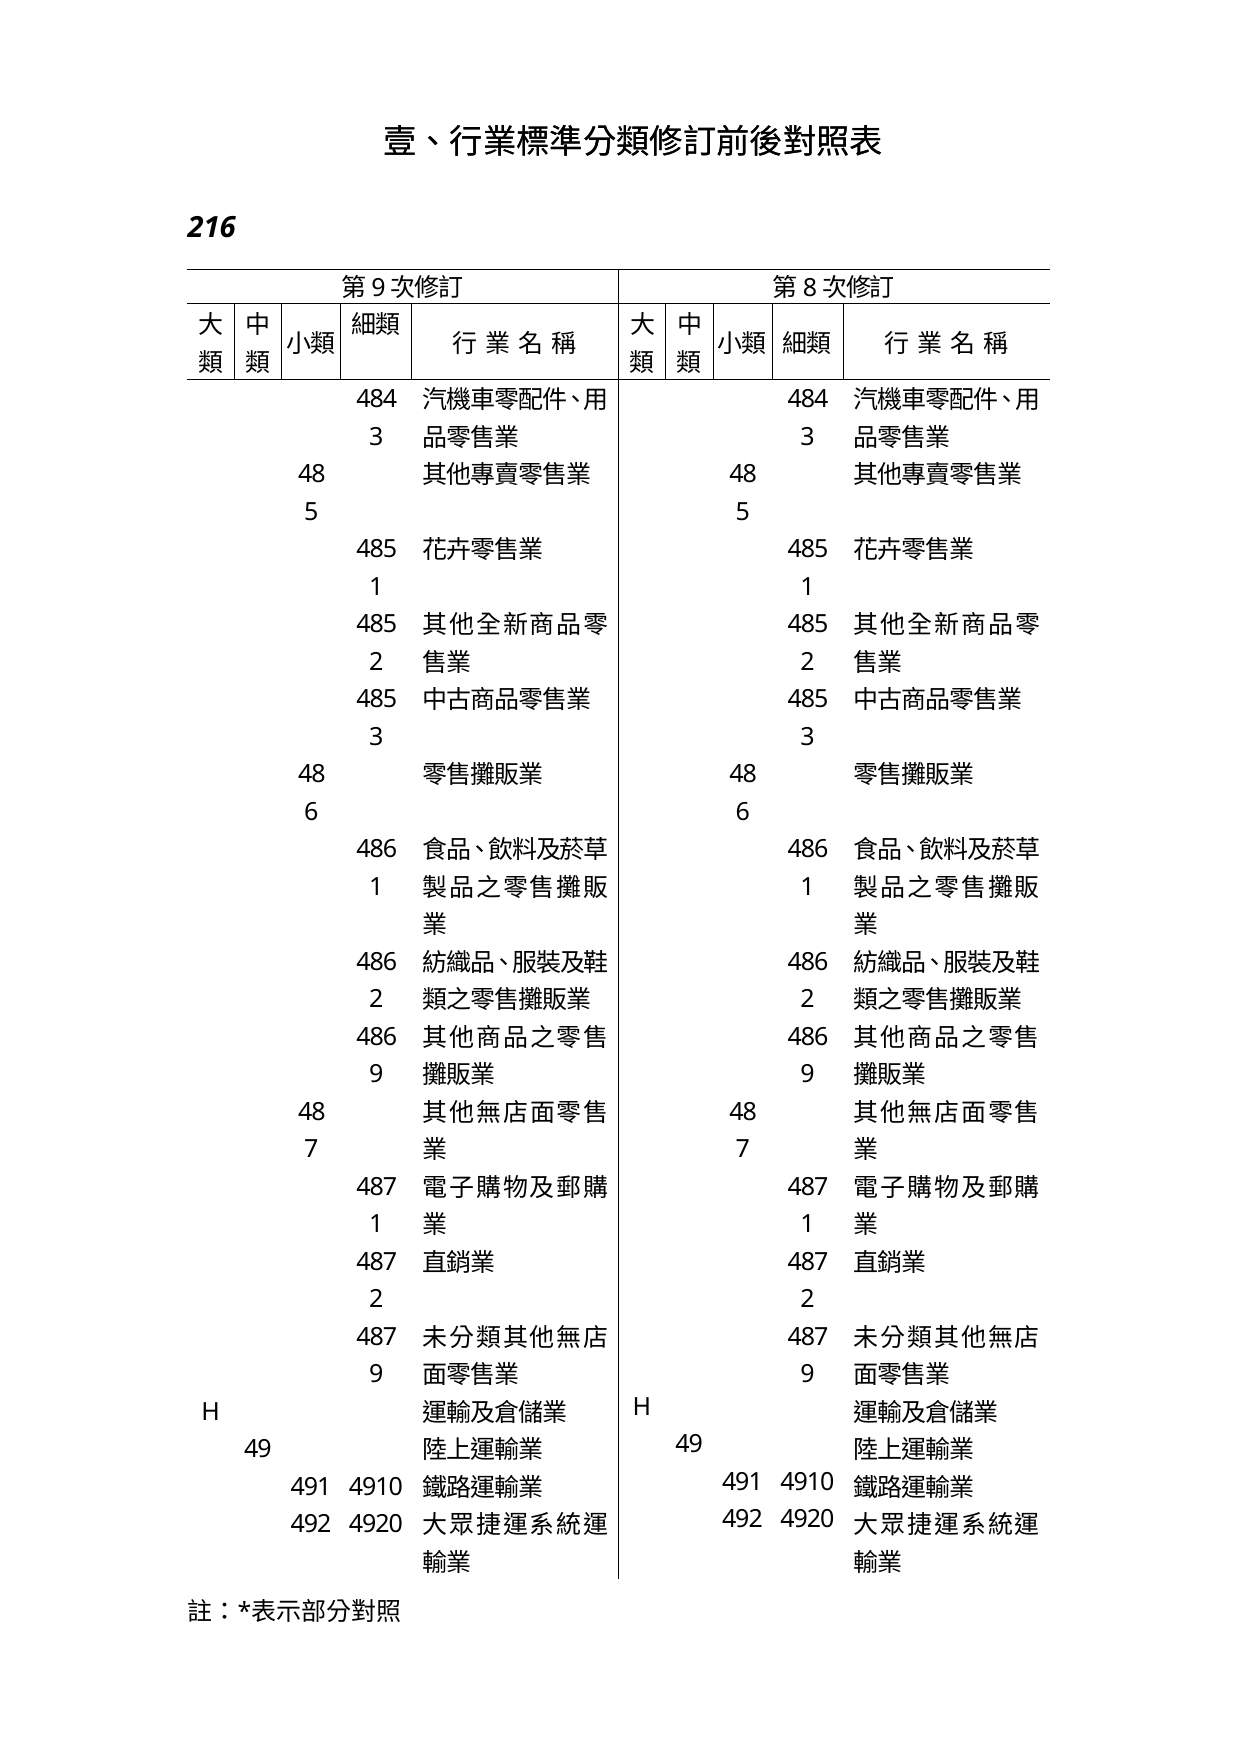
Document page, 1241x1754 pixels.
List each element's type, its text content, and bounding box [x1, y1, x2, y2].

table_cell 4871 [772, 1167, 843, 1242]
table_cell 食品、飲料及菸草製品之零售攤販業 [412, 829, 618, 942]
table_cell [713, 679, 772, 754]
table_cell [666, 604, 713, 679]
table_cell 零售攤販業 [412, 754, 618, 829]
table_cell [235, 679, 282, 754]
table_cell [187, 754, 234, 829]
table_cell 行 業 名 稱 [412, 304, 618, 379]
table_cell [235, 942, 282, 1017]
table_cell [282, 1017, 341, 1092]
table_cell 其他商品之零售攤販業 [412, 1017, 618, 1092]
table_cell [187, 529, 234, 604]
table_cell [282, 529, 341, 604]
table_cell 細類 [773, 304, 843, 379]
table_cell [666, 1467, 713, 1504]
table_cell 細類 [341, 304, 411, 379]
table_cell 花卉零售業 [412, 529, 618, 604]
table_cell [713, 942, 772, 1017]
table_cell 491 [282, 1467, 341, 1504]
table_cell [619, 1242, 666, 1317]
table_cell [772, 1429, 843, 1467]
table_cell 4872 [772, 1242, 843, 1317]
table_cell [235, 1504, 282, 1579]
table_cell 4851 [772, 529, 843, 604]
table_cell [666, 1317, 713, 1392]
table_cell [666, 529, 713, 604]
table_cell 零售攤販業 [843, 754, 1050, 829]
table_cell [619, 829, 666, 942]
table_cell 4853 [772, 679, 843, 754]
table_cell [713, 380, 772, 454]
table_cell [187, 1242, 234, 1317]
table_cell 汽機車零配件、用品零售業 [843, 380, 1050, 454]
table_cell [619, 754, 666, 829]
table_cell 其他全新商品零售業 [412, 604, 618, 679]
table_cell 小類 [714, 304, 772, 379]
table_cell 直銷業 [412, 1242, 618, 1317]
table_cell [666, 942, 713, 1017]
table_cell 運輸及倉儲業 [843, 1392, 1050, 1429]
table_cell [713, 1392, 772, 1429]
table_cell [282, 604, 341, 679]
table_cell 492 [282, 1504, 341, 1579]
table_cell 未分類其他無店面零售業 [412, 1317, 618, 1392]
table_cell 49 [235, 1429, 282, 1467]
table_cell 487 [282, 1092, 341, 1167]
table_cell 小類 [282, 304, 340, 379]
table_cell [666, 1242, 713, 1317]
table_cell [282, 1392, 341, 1429]
table_cell [187, 1467, 234, 1504]
table_cell [666, 829, 713, 942]
table_cell 4920 [341, 1504, 412, 1579]
table_cell 汽機車零配件、用品零售業 [412, 380, 618, 454]
table_cell [772, 1092, 843, 1167]
table_cell 紡織品、服裝及鞋類之零售攤販業 [843, 942, 1050, 1017]
table_cell [341, 1092, 412, 1167]
table_cell [619, 380, 666, 454]
table_cell [282, 1429, 341, 1467]
table_cell 行 業 名 稱 [844, 304, 1050, 379]
table_cell 花卉零售業 [843, 529, 1050, 604]
table_cell [235, 1167, 282, 1242]
table_cell [187, 1504, 234, 1579]
table_cell [713, 1167, 772, 1242]
table_cell 運輸及倉儲業 [412, 1392, 618, 1429]
table_cell [187, 679, 234, 754]
table_cell [235, 1017, 282, 1092]
table_cell [713, 1242, 772, 1317]
table_cell 其他商品之零售攤販業 [843, 1017, 1050, 1092]
table_cell [619, 679, 666, 754]
table_cell [666, 1092, 713, 1167]
table_cell 4920 [772, 1504, 843, 1579]
table_cell [187, 829, 234, 942]
table_cell [187, 1317, 234, 1392]
table_cell 4871 [341, 1167, 412, 1242]
table_cell 4910 [772, 1467, 843, 1504]
table_cell 485 [282, 454, 341, 529]
table_cell [713, 1317, 772, 1392]
table_cell [235, 454, 282, 529]
table_cell 中古商品零售業 [412, 679, 618, 754]
table_cell [713, 829, 772, 942]
table_cell [619, 1467, 666, 1504]
table_cell [666, 1167, 713, 1242]
table_cell 486 [713, 754, 772, 829]
table_header 第9次修訂 [187, 270, 618, 303]
table_cell 其他專賣零售業 [412, 454, 618, 529]
table_cell 其他專賣零售業 [843, 454, 1050, 529]
table_cell 4853 [341, 679, 412, 754]
table_cell 大眾捷運系統運輸業 [412, 1504, 618, 1579]
table_cell 4861 [772, 829, 843, 942]
table_cell [235, 1392, 282, 1429]
table_cell 4879 [772, 1317, 843, 1392]
table_cell 4852 [341, 604, 412, 679]
table_cell [341, 454, 412, 529]
table_cell [341, 1392, 412, 1429]
table_cell [187, 380, 234, 454]
table_cell [666, 754, 713, 829]
table_cell [187, 1429, 234, 1467]
table_cell [619, 1317, 666, 1392]
table_cell [187, 942, 234, 1017]
table_cell [187, 1092, 234, 1167]
table_cell 4862 [341, 942, 412, 1017]
table_cell [772, 754, 843, 829]
table_cell [619, 1092, 666, 1167]
table_cell [666, 380, 713, 454]
table_cell [235, 529, 282, 604]
table_cell 未分類其他無店面零售業 [843, 1317, 1050, 1392]
table_cell 直銷業 [843, 1242, 1050, 1317]
table_cell [282, 829, 341, 942]
table_cell [282, 679, 341, 754]
table_cell 鐵路運輸業 [412, 1467, 618, 1504]
table_cell 4851 [341, 529, 412, 604]
table_cell 4910 [341, 1467, 412, 1504]
table_header 第8次修訂 [619, 270, 1050, 303]
table_cell 4852 [772, 604, 843, 679]
table_cell [235, 1242, 282, 1317]
table_cell [187, 604, 234, 679]
table_cell [666, 1504, 713, 1579]
table_cell 鐵路運輸業 [843, 1467, 1050, 1504]
table_cell 4843 [341, 380, 412, 454]
table_cell 4843 [772, 380, 843, 454]
table_cell 4862 [772, 942, 843, 1017]
table_cell [235, 829, 282, 942]
table_cell H [187, 1392, 234, 1429]
table_cell [235, 1092, 282, 1167]
table_cell [282, 1317, 341, 1392]
table_cell [713, 1017, 772, 1092]
table_cell [282, 1167, 341, 1242]
table_cell [619, 604, 666, 679]
table_cell 486 [282, 754, 341, 829]
table_cell 其他無店面零售業 [843, 1092, 1050, 1167]
table_cell 食品、飲料及菸草製品之零售攤販業 [843, 829, 1050, 942]
table_cell [341, 1429, 412, 1467]
table_cell 大類 [619, 304, 665, 379]
table_cell 中類 [235, 304, 281, 379]
table_cell [187, 454, 234, 529]
table_cell [187, 1017, 234, 1092]
table_cell [619, 1429, 666, 1467]
table_cell [619, 529, 666, 604]
table_cell [235, 754, 282, 829]
table_cell [666, 679, 713, 754]
table_cell [235, 1317, 282, 1392]
table_cell 4861 [341, 829, 412, 942]
table_cell 中古商品零售業 [843, 679, 1050, 754]
table_cell 4872 [341, 1242, 412, 1317]
table_cell [619, 942, 666, 1017]
table_cell [713, 1429, 772, 1467]
table_cell H [619, 1392, 666, 1429]
table_cell [666, 454, 713, 529]
table_cell 其他全新商品零售業 [843, 604, 1050, 679]
table_cell 491 [713, 1467, 772, 1504]
table_cell [666, 1392, 713, 1429]
table_cell 492 [713, 1504, 772, 1579]
table_cell 紡織品、服裝及鞋類之零售攤販業 [412, 942, 618, 1017]
table_cell 大眾捷運系統運輸業 [843, 1504, 1050, 1579]
table_cell [282, 942, 341, 1017]
table_cell 4869 [772, 1017, 843, 1092]
table_cell [341, 754, 412, 829]
table_cell 電子購物及郵購業 [412, 1167, 618, 1242]
table_cell [619, 1167, 666, 1242]
table_cell [619, 454, 666, 529]
table_cell 49 [666, 1429, 713, 1467]
table_cell 其他無店面零售業 [412, 1092, 618, 1167]
table_cell 4879 [341, 1317, 412, 1392]
table_cell [666, 1017, 713, 1092]
table_cell 電子購物及郵購業 [843, 1167, 1050, 1242]
table_cell [713, 529, 772, 604]
table_cell 陸上運輸業 [412, 1429, 618, 1467]
table_cell [187, 1167, 234, 1242]
table_cell 485 [713, 454, 772, 529]
table_cell [282, 380, 341, 454]
table_cell 陸上運輸業 [843, 1429, 1050, 1467]
table_cell [235, 604, 282, 679]
table_cell [235, 380, 282, 454]
table_cell [619, 1504, 666, 1579]
table_cell 中類 [666, 304, 713, 379]
table_cell 487 [713, 1092, 772, 1167]
table_cell 4869 [341, 1017, 412, 1092]
table_cell [619, 1017, 666, 1092]
table_cell [282, 1242, 341, 1317]
table_cell 大類 [187, 304, 234, 379]
table_cell [772, 454, 843, 529]
table_cell [772, 1392, 843, 1429]
table_cell [235, 1467, 282, 1504]
table_cell [713, 604, 772, 679]
